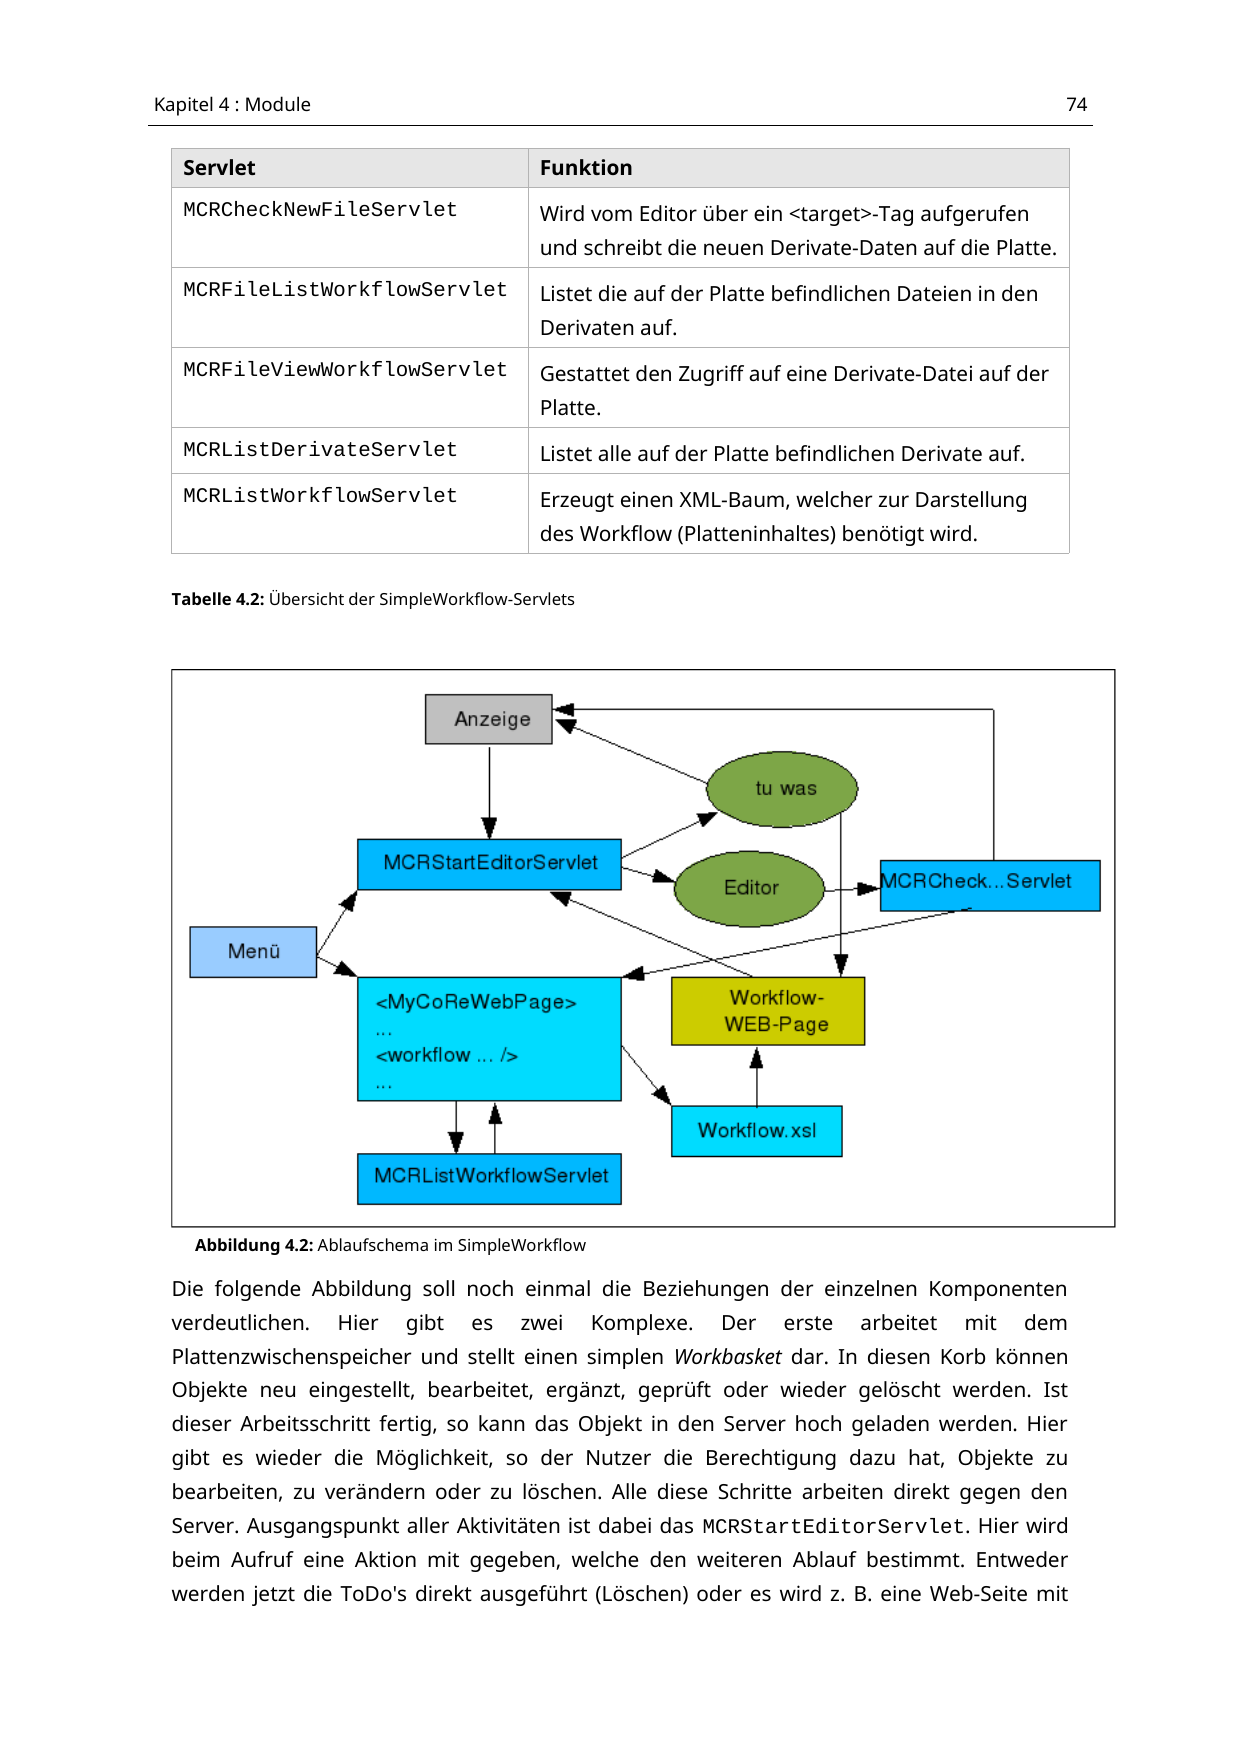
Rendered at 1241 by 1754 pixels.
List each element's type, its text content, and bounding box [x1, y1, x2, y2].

text [171, 640, 1116, 669]
text Tabelle 4.2: Übersicht der SimpleWorkflow-Servlets [171, 587, 1069, 610]
picture [171, 669, 1117, 1229]
text Die folgende Abbildung soll noch einmal die Beziehungen der einzelnen Komponenten verdeutlichen. Hier gibt es zwei Komplexe. Der erste arbeitet mit dem Plattenzwischenspeicher und stellt einen simplen Workbasket dar. In diesen Korb können Objekte neu eingestellt, bearbeitet, ergänzt, geprüft oder wieder gelöscht werden. Ist dieser Arbeitsschritt fertig, so kann das Objekt in den Server hoch geladen werden. Hier gibt es wieder die Möglichkeit, so der Nutzer die Berechtigung dazu hat, Objekte zu bearbeiten, zu verändern oder zu löschen. Alle diese Schritte arbeiten direkt gegen den Server. Ausgangspunkt aller Aktivitäten ist dabei das MCRStartEditorServlet. Hier wird beim Aufruf eine Aktion mit gegeben, welche den weiteren Ablauf bestimmt. Entweder werden jetzt die ToDo's direkt ausgeführt (Löschen) oder es wird z. B. eine Web-Seite mit [171, 1229, 1069, 1607]
table_cell MCRFileViewWorkflowServlet [172, 348, 528, 427]
text Abbildung 4.2: Ablaufschema im SimpleWorkflow [195, 1229, 1092, 1257]
table_cell MCRListDerivateServlet [172, 428, 528, 473]
table_cell Wird vom Editor über ein <target>-Tag aufgerufen und schreibt die neuen Derivate-Daten auf die Platte. [529, 188, 1069, 267]
table_header Funktion [529, 149, 1069, 187]
table_cell MCRCheckNewFileServlet [172, 188, 528, 267]
table_header Servlet [172, 149, 528, 187]
table_cell MCRListWorkflowServlet [172, 474, 528, 553]
table_cell Listet alle auf der Platte befindlichen Derivate auf. [529, 428, 1069, 473]
table_cell Erzeugt einen XML-Baum, welcher zur Darstellung des Workflow (Platteninhaltes) benötigt wird. [529, 474, 1069, 553]
table_cell MCRFileListWorkflowServlet [172, 268, 528, 347]
table_cell Gestattet den Zugriff auf eine Derivate-Datei auf der Platte. [529, 348, 1069, 427]
table_cell Listet die auf der Platte befindlichen Dateien in den Derivaten auf. [529, 268, 1069, 347]
